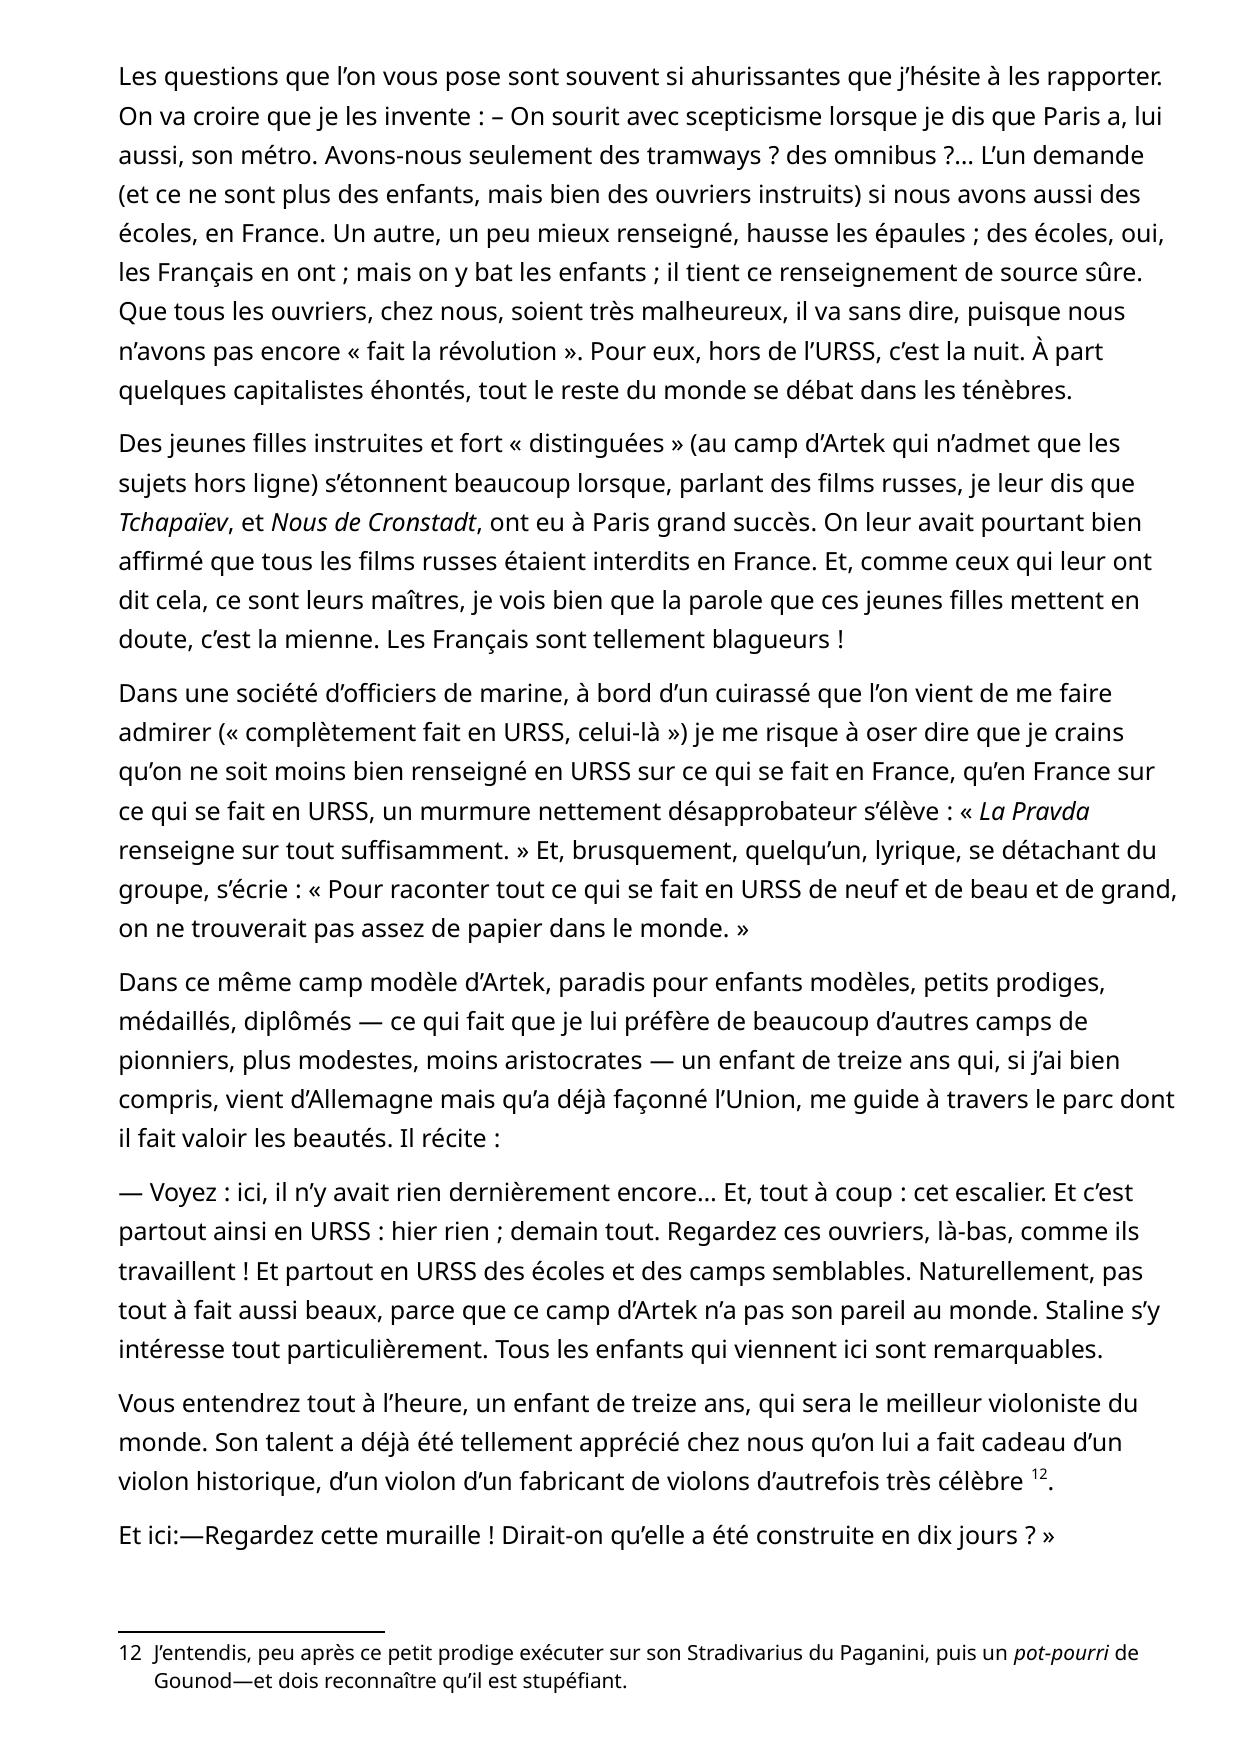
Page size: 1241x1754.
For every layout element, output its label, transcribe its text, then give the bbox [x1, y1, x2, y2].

text Dans ce même camp modèle d’Artek, paradis pour enfants modèles, petits prodiges, médaillés, diplômés — ce qui fait que je lui préfère de beaucoup d’autres camps de pionniers, plus modestes, moins aristocrates — un enfant de treize ans qui, si j’ai bien compris, vient d’Allemagne mais qu’a déjà façonné l’Union, me guide à travers le parc dont il fait valoir les beautés. Il récite : [118, 964, 1181, 1155]
text Des jeunes filles instruites et fort « distinguées » (au camp d’Artek qui n’admet que les sujets hors ligne) s’étonnent beaucoup lorsque, parlant des films russes, je leur dis que Tchapaïev, et Nous de Cronstadt, ont eu à Paris grand succès. On leur avait pourtant bien affirmé que tous les films russes étaient interdits en France. Et, comme ceux qui leur ont dit cela, ce sont leurs maîtres, je vois bien que la parole que ces jeunes filles mettent en doute, c’est la mienne. Les Français sont tellement blagueurs ! [118, 426, 1181, 656]
text J’entendis, peu après ce petit prodige exécuter sur son Stradivarius du Paganini, puis un pot-pourri de Gounod—et dois reconnaître qu’il est stupéfiant. [118, 1638, 1181, 1695]
text Les questions que l’on vous pose sont souvent si ahurissantes que j’hésite à les rapporter. On va croire que je les invente : – On sourit avec scepticisme lorsque je dis que Paris a, lui aussi, son métro. Avons-nous seulement des tramways ? des omnibus ?… L’un demande (et ce ne sont plus des enfants, mais bien des ouvriers instruits) si nous avons aussi des écoles, en France. Un autre, un peu mieux renseigné, hausse les épaules ; des écoles, oui, les Français en ont ; mais on y bat les enfants ; il tient ce renseignement de source sûre. Que tous les ouvriers, chez nous, soient très malheureux, il va sans dire, puisque nous n’avons pas encore « fait la révolution ». Pour eux, hors de l’URSS, c’est la nuit. À part quelques capitalistes éhontés, tout le reste du monde se débat dans les ténèbres. [118, 59, 1181, 406]
text — Voyez : ici, il n’y avait rien dernièrement encore… Et, tout à coup : cet escalier. Et c’est partout ainsi en URSS : hier rien ; demain tout. Regardez ces ouvriers, là-bas, comme ils travaillent ! Et partout en URSS des écoles et des camps semblables. Naturellement, pas tout à fait aussi beaux, parce que ce camp d’Artek n’a pas son pareil au monde. Staline s’y intéresse tout particulièrement. Tous les enfants qui viennent ici sont remarquables. [118, 1175, 1181, 1366]
text Dans une société d’officiers de marine, à bord d’un cuirassé que l’on vient de me faire admirer (« complètement fait en URSS, celui-là ») je me risque à oser dire que je crains qu’on ne soit moins bien renseigné en URSS sur ce qui se fait en France, qu’en France sur ce qui se fait en URSS, un murmure nettement désapprobateur s’élève : « La Pravda renseigne sur tout suffisamment. » Et, brusquement, quelqu’un, lyrique, se détachant du groupe, s’écrie : « Pour raconter tout ce qui se fait en URSS de neuf et de beau et de grand, on ne trouverait pas assez de papier dans le monde. » [118, 676, 1181, 945]
text Et ici:—Regardez cette muraille ! Dirait-on qu’elle a été construite en dix jours ? » [118, 1517, 1181, 1551]
text Vous entendrez tout à l’heure, un enfant de treize ans, qui sera le meilleur violoniste du monde. Son talent a déjà été tellement apprécié chez nous qu’on lui a fait cadeau d’un violon historique, d’un violon d’un fabricant de violons d’autrefois très célèbre . [118, 1385, 1181, 1498]
